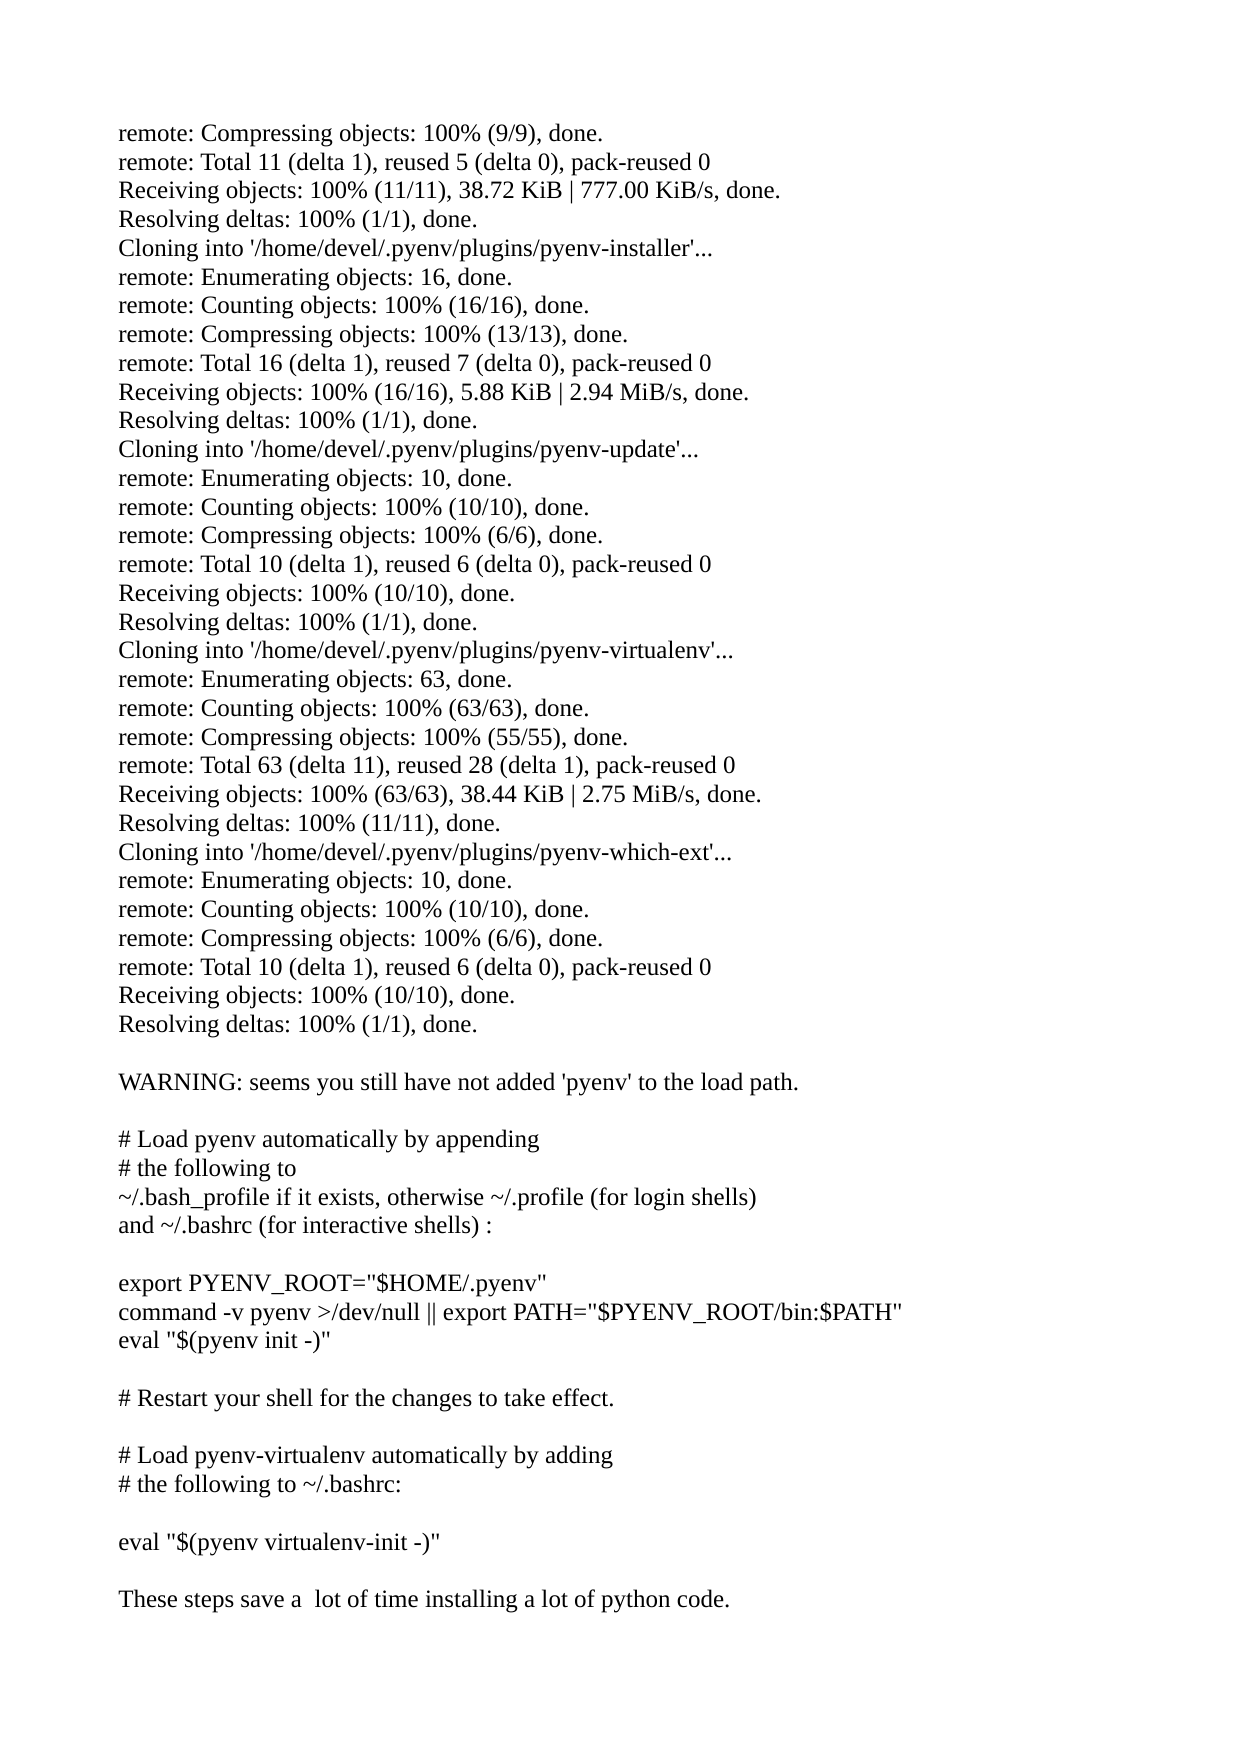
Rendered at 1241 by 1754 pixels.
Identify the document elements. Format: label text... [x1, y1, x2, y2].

text remote: Compressing objects: 100% (6/6), done. [118, 923, 1122, 952]
text # Load pyenv automatically by appending [118, 1124, 1122, 1153]
text Cloning into '/home/devel/.pyenv/plugins/pyenv-update'... [118, 434, 1122, 463]
text remote: Counting objects: 100% (63/63), done. [118, 693, 1122, 722]
text # Restart your shell for the changes to take effect. [118, 1383, 1122, 1412]
text remote: Total 10 (delta 1), reused 6 (delta 0), pack-reused 0 [118, 952, 1122, 981]
text # the following to ~/.bashrc: [118, 1469, 1122, 1498]
text remote: Total 16 (delta 1), reused 7 (delta 0), pack-reused 0 [118, 348, 1122, 377]
text remote: Compressing objects: 100% (13/13), done. [118, 319, 1122, 348]
text export PYENV_ROOT="$HOME/.pyenv" [118, 1268, 1122, 1297]
text These steps save a lot of time installing a lot of python code. [118, 1584, 1122, 1613]
text ~/.bash_profile if it exists, otherwise ~/.profile (for login shells) [118, 1182, 1122, 1211]
text Resolving deltas: 100% (11/11), done. [118, 808, 1122, 837]
text eval "$(pyenv virtualenv-init -)" [118, 1527, 1122, 1556]
text Resolving deltas: 100% (1/1), done. [118, 1009, 1122, 1038]
text Receiving objects: 100% (11/11), 38.72 KiB | 777.00 KiB/s, done. [118, 176, 1122, 204]
text remote: Total 63 (delta 11), reused 28 (delta 1), pack-reused 0 [118, 751, 1122, 779]
text remote: Compressing objects: 100% (9/9), done. [118, 118, 1122, 147]
text Resolving deltas: 100% (1/1), done. [118, 607, 1122, 636]
text Receiving objects: 100% (10/10), done. [118, 578, 1122, 607]
text remote: Enumerating objects: 63, done. [118, 664, 1122, 693]
text # the following to [118, 1153, 1122, 1182]
text remote: Total 11 (delta 1), reused 5 (delta 0), pack-reused 0 [118, 147, 1122, 176]
text remote: Counting objects: 100% (16/16), done. [118, 291, 1122, 319]
text remote: Enumerating objects: 10, done. [118, 866, 1122, 894]
text remote: Counting objects: 100% (10/10), done. [118, 492, 1122, 521]
text and ~/.bashrc (for interactive shells) : [118, 1211, 1122, 1239]
text remote: Counting objects: 100% (10/10), done. [118, 894, 1122, 923]
text Cloning into '/home/devel/.pyenv/plugins/pyenv-virtualenv'... [118, 636, 1122, 664]
text Cloning into '/home/devel/.pyenv/plugins/pyenv-which-ext'... [118, 837, 1122, 866]
text Resolving deltas: 100% (1/1), done. [118, 406, 1122, 434]
text remote: Compressing objects: 100% (6/6), done. [118, 521, 1122, 549]
text eval "$(pyenv init -)" [118, 1326, 1122, 1354]
text Resolving deltas: 100% (1/1), done. [118, 204, 1122, 233]
text remote: Enumerating objects: 16, done. [118, 262, 1122, 291]
text # Load pyenv-virtualenv automatically by adding [118, 1441, 1122, 1469]
text Receiving objects: 100% (16/16), 5.88 KiB | 2.94 MiB/s, done. [118, 377, 1122, 406]
text remote: Total 10 (delta 1), reused 6 (delta 0), pack-reused 0 [118, 549, 1122, 578]
text remote: Enumerating objects: 10, done. [118, 463, 1122, 492]
text WARNING: seems you still have not added 'pyenv' to the load path. [118, 1067, 1122, 1096]
text Cloning into '/home/devel/.pyenv/plugins/pyenv-installer'... [118, 233, 1122, 262]
text command -v pyenv >/dev/null || export PATH="$PYENV_ROOT/bin:$PATH" [118, 1297, 1122, 1326]
text Receiving objects: 100% (10/10), done. [118, 981, 1122, 1009]
text remote: Compressing objects: 100% (55/55), done. [118, 722, 1122, 751]
text Receiving objects: 100% (63/63), 38.44 KiB | 2.75 MiB/s, done. [118, 779, 1122, 808]
